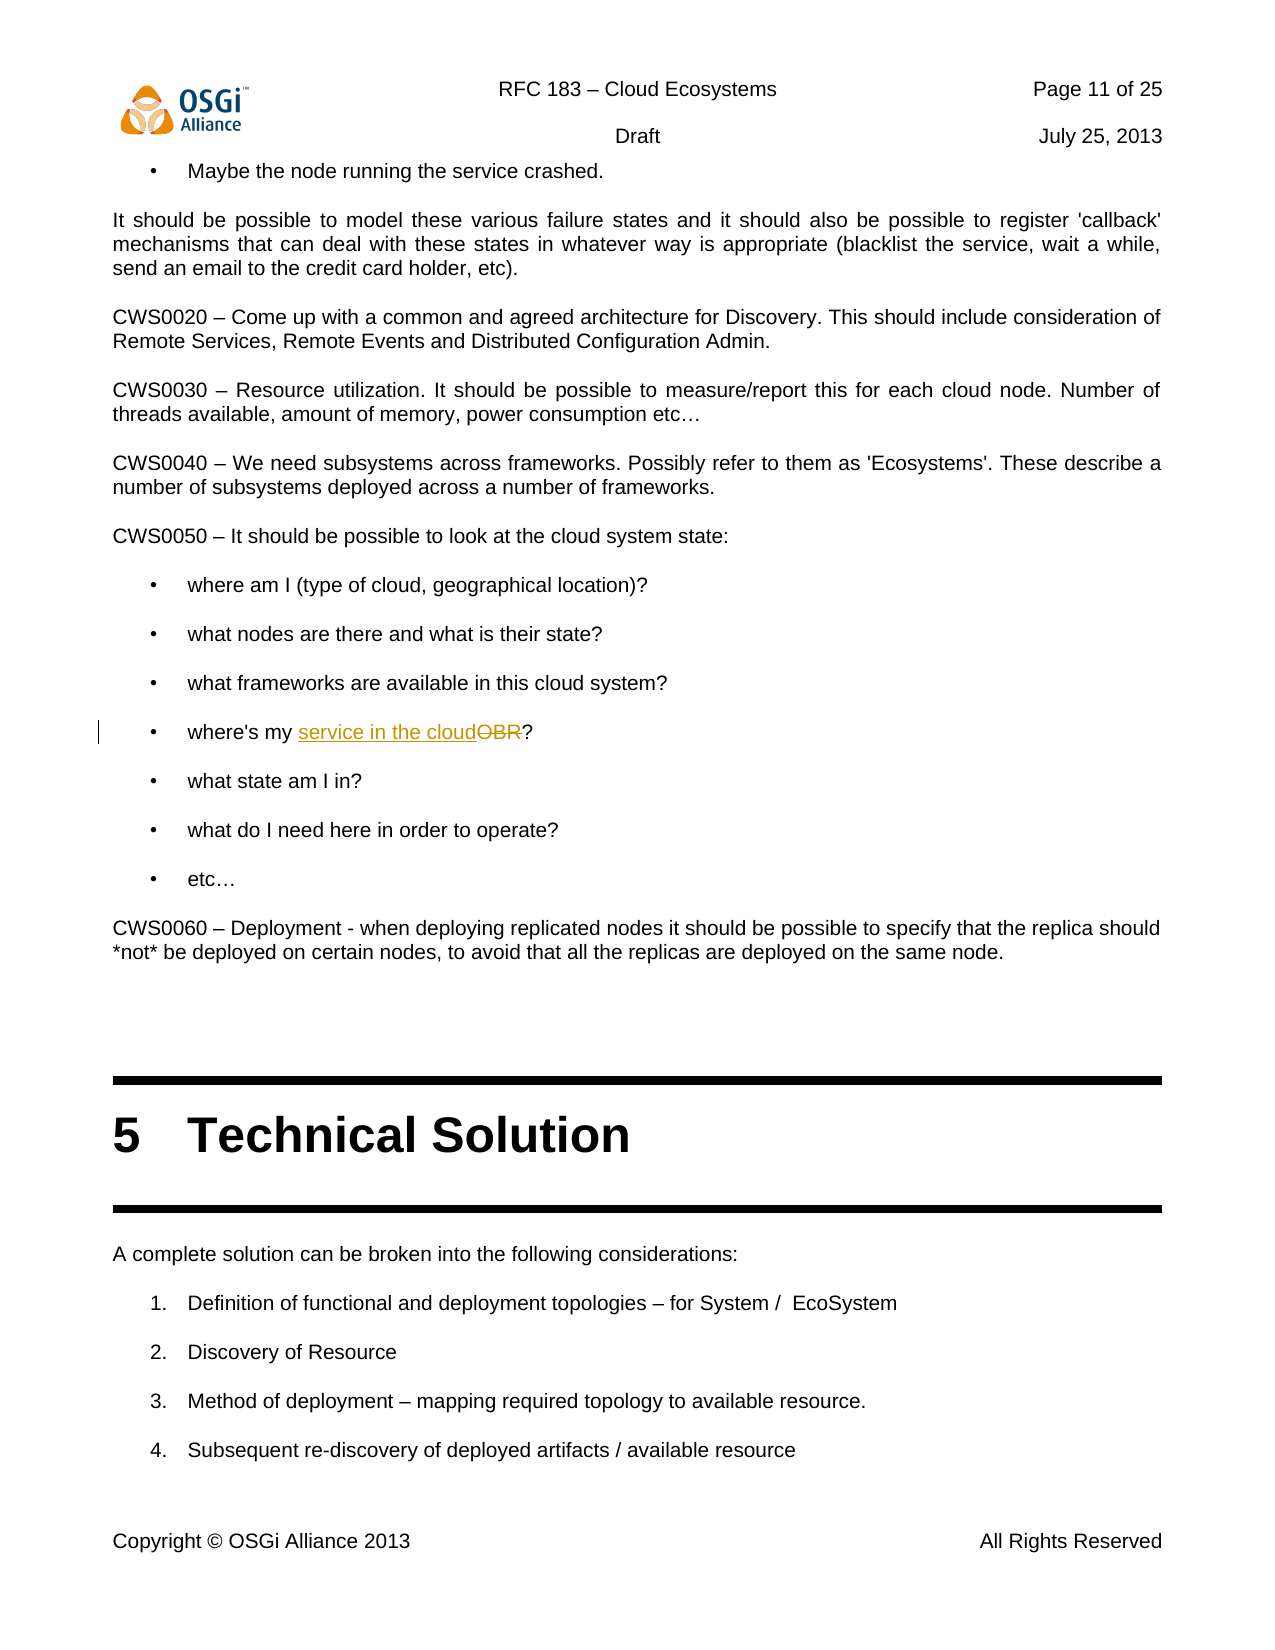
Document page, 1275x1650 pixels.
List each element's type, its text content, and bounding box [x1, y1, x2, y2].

list what nodes are there and what is their state? [150, 622, 1162, 646]
text It should be possible to model these various failure states and it should also be possible to register 'callback' mechanisms that can deal with these states in whatever way is appropriate (blacklist the service, wait a while, send an email to the credit card holder, etc). [112, 208, 1162, 280]
list where am I (type of cloud, geographical location)? [150, 573, 1162, 597]
text CWS0060 – Deployment - when deploying replicated nodes it should be possible to specify that the replica should *not* be deployed on certain nodes, to avoid that all the replicas are deployed on the same node. [112, 916, 1162, 964]
text CWS0030 – Resource utilization. It should be possible to measure/report this for each cloud node. Number of threads available, amount of memory, power consumption etc… [112, 378, 1162, 426]
text CWS0050 – It should be possible to look at the cloud system state: [112, 524, 1162, 548]
list what frameworks are available in this cloud system? [150, 671, 1162, 695]
list Method of deployment – mapping required topology to available resource. [150, 1389, 1162, 1413]
text CWS0040 – We need subsystems across frameworks. Possibly refer to them as 'Ecosystems'. These describe a number of subsystems deployed across a number of frameworks. [112, 451, 1162, 499]
list what do I need here in order to operate? [150, 818, 1162, 842]
list Maybe the node running the service crashed. [150, 159, 1162, 183]
text CWS0020 – Come up with a common and agreed architecture for Discovery. This should include consideration of Remote Services, Remote Events and Distributed Configuration Admin. [112, 305, 1162, 353]
list Definition of functional and deployment topologies – for System / EcoSystem [150, 1291, 1162, 1315]
text A complete solution can be broken into the following considerations: [112, 1242, 1162, 1266]
list what state am I in? [150, 769, 1162, 793]
list Discovery of Resource [150, 1340, 1162, 1364]
picture [113, 78, 257, 142]
list etc… [150, 867, 1162, 891]
subtitle Technical Solution [112, 1077, 1162, 1213]
list where's my service in the cloud? [150, 720, 1162, 744]
list Subsequent re-discovery of deployed artifacts / available resource [150, 1438, 1162, 1462]
